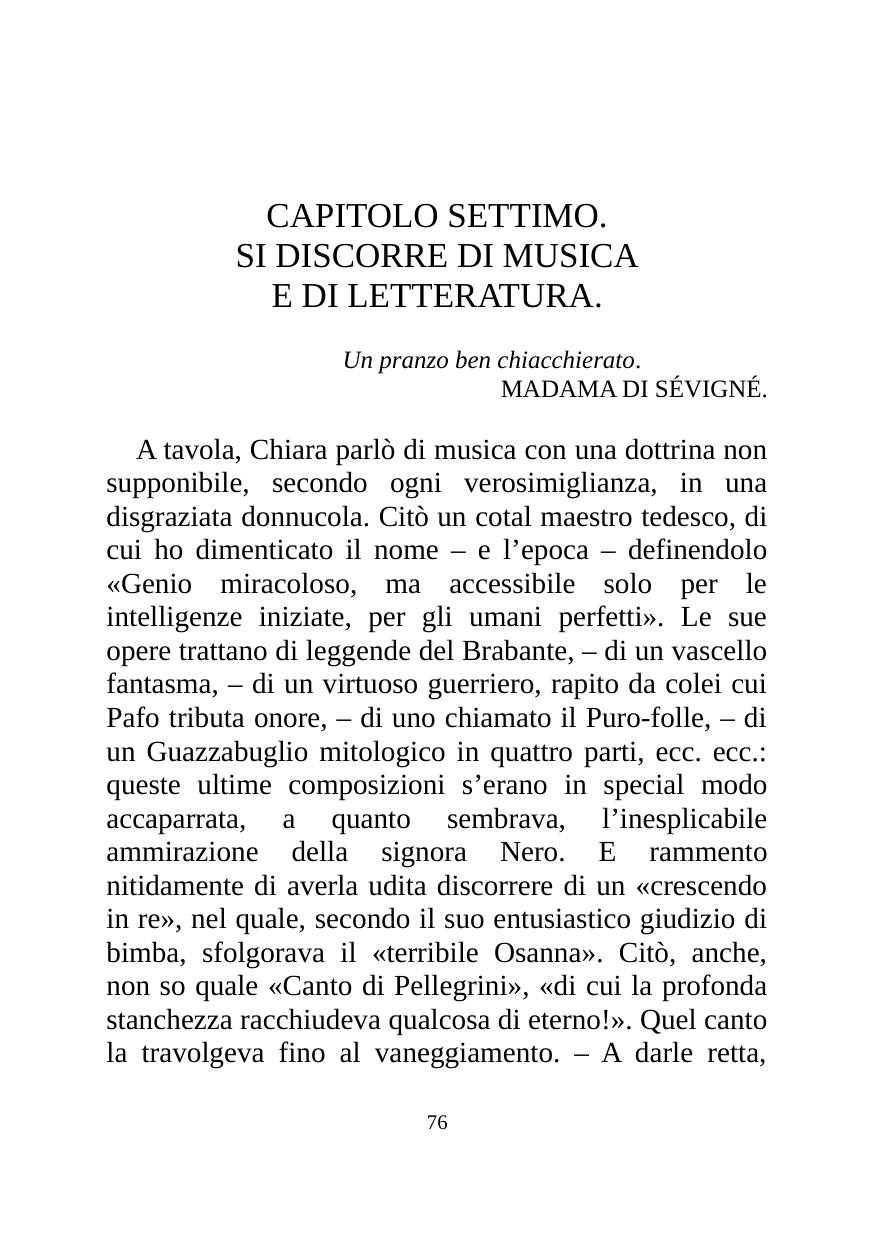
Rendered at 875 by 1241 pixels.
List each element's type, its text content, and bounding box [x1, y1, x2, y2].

text MADAMA DI SÉVIGNÉ. [342, 374, 768, 402]
text Un pranzo ben chiacchierato. [342, 345, 768, 374]
subtitle CAPITOLO SETTIMO. SI DISCORRE DI MUSICA E DI LETTERATURA. [106, 195, 768, 315]
text A tavola, Chiara parlò di musica con una dottrina non supponibile, secondo ogni verosimiglianza, in una disgraziata donnucola. Citò un cotal maestro tedesco, di cui ho dimenticato il nome – e l’epoca – definendolo «Genio miracoloso, ma accessibile solo per le intelligenze iniziate, per gli umani perfetti». Le sue opere trattano di leggende del Brabante, – di un vascello fantasma, – di un virtuoso guerriero, rapito da colei cui Pafo tributa onore, – di uno chiamato il Puro-folle, – di un Guazzabuglio mitologico in quattro parti, ecc. ecc.: queste ultime composizioni s’erano in special modo accaparrata, a quanto sembrava, l’inesplicabile ammirazione della signora Nero. E rammento nitidamente di averla udita discorrere di un «crescendo in re», nel quale, secondo il suo entusiastico giudizio di bimba, sfolgorava il «terribile Osanna». Citò, anche, non so quale «Canto di Pellegrini», «di cui la profonda stanchezza racchiudeva qualcosa di eterno!». Quel canto la travolgeva fino al vaneggiamento. – A darle retta, [106, 432, 768, 1069]
